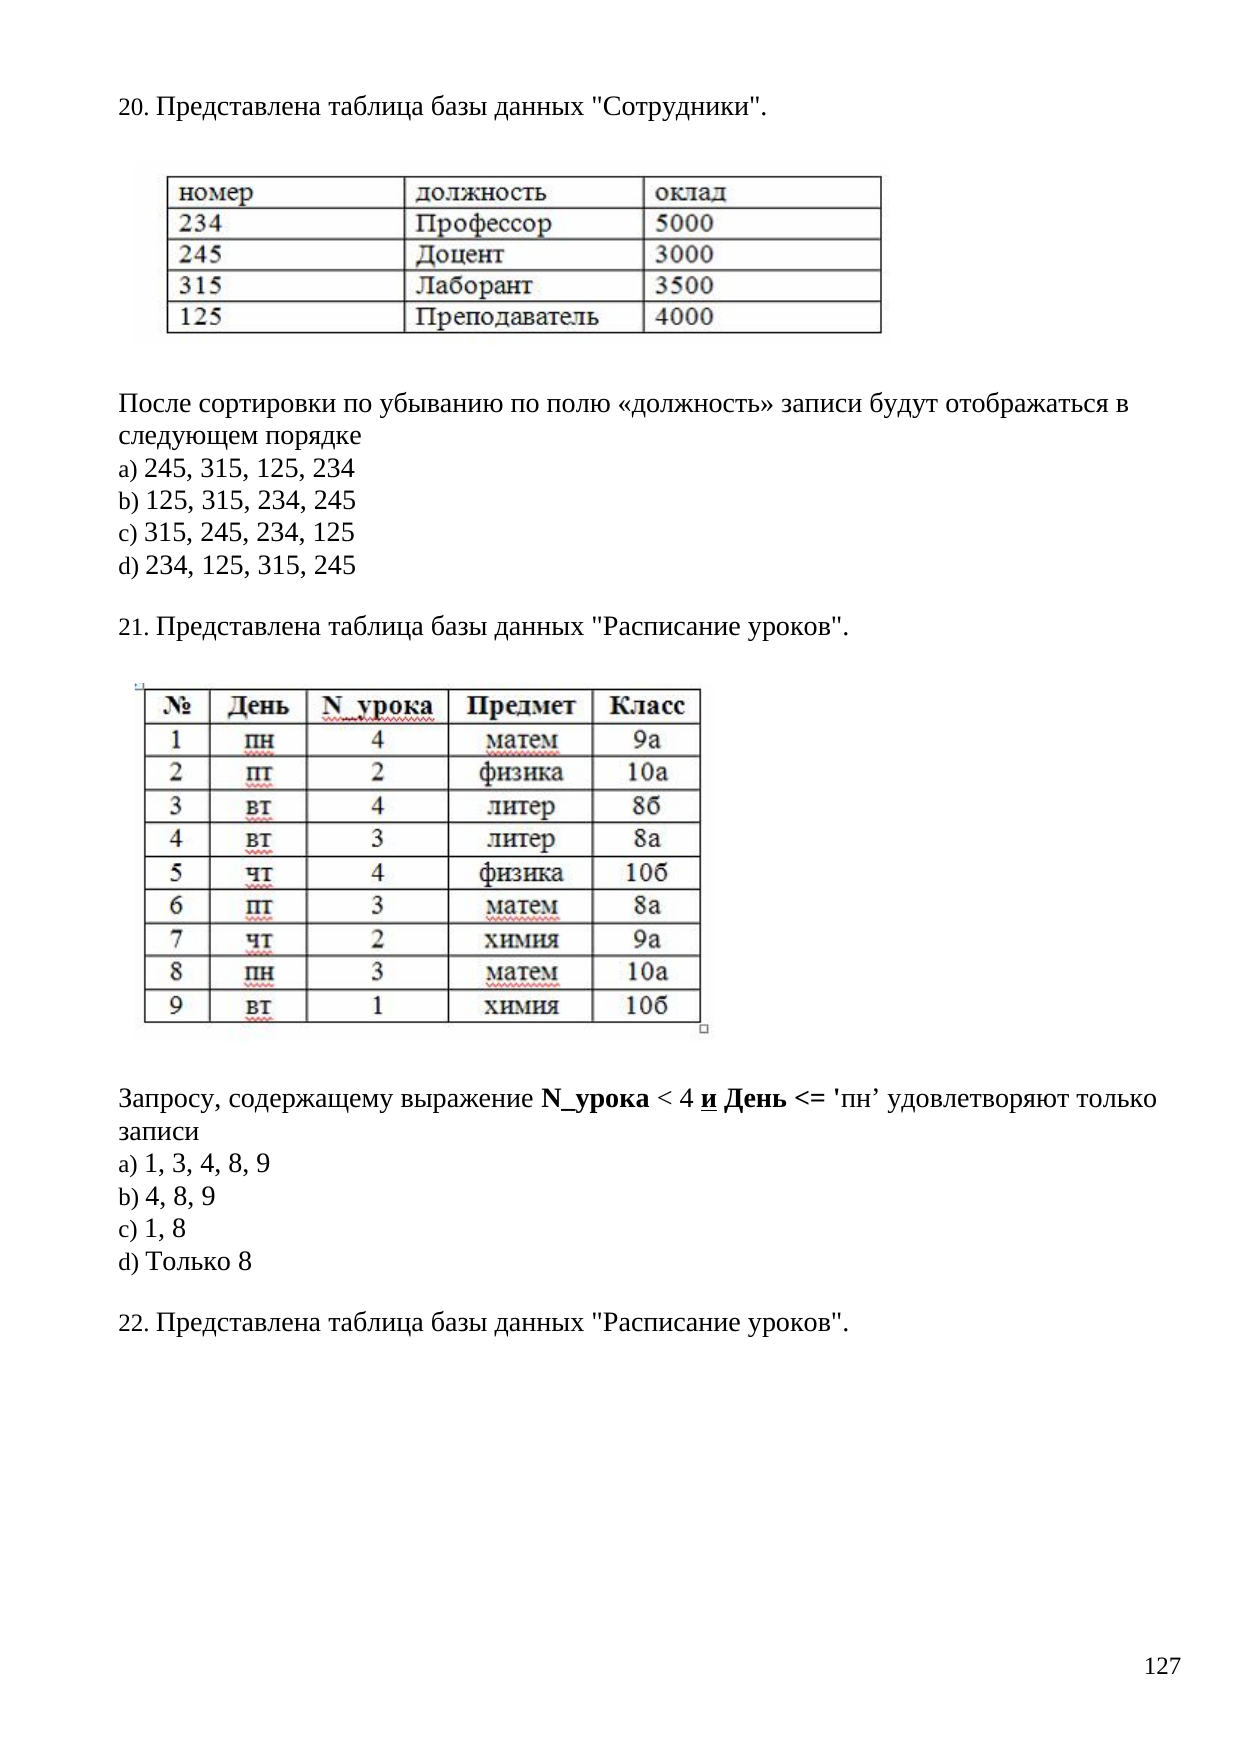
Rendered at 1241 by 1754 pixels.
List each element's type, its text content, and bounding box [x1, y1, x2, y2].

text 21. Представлена таблица базы данных "Расписание уроков". Запросу, содержащему выражение N_урока < 4 и День <= 'пн’ удовлетворяют только записи a) 1, 3, 4, 8, 9 b) 4, 8, 9 c) 1, 8 d) Только 8 [118, 609, 1181, 1276]
text 22. Представлена таблица базы данных "Расписание уроков". [118, 1305, 1181, 1370]
text 20. Представлена таблица базы данных "Сотрудники". После сортировки по убыванию по полю «должность» записи будут отображаться в следующем порядке a) 245, 315, 125, 234 b) 125, 315, 234, 245 c) 315, 245, 234, 125 d) 234, 125, 315, 245 [118, 89, 1181, 580]
picture [134, 162, 894, 345]
picture [134, 683, 716, 1041]
